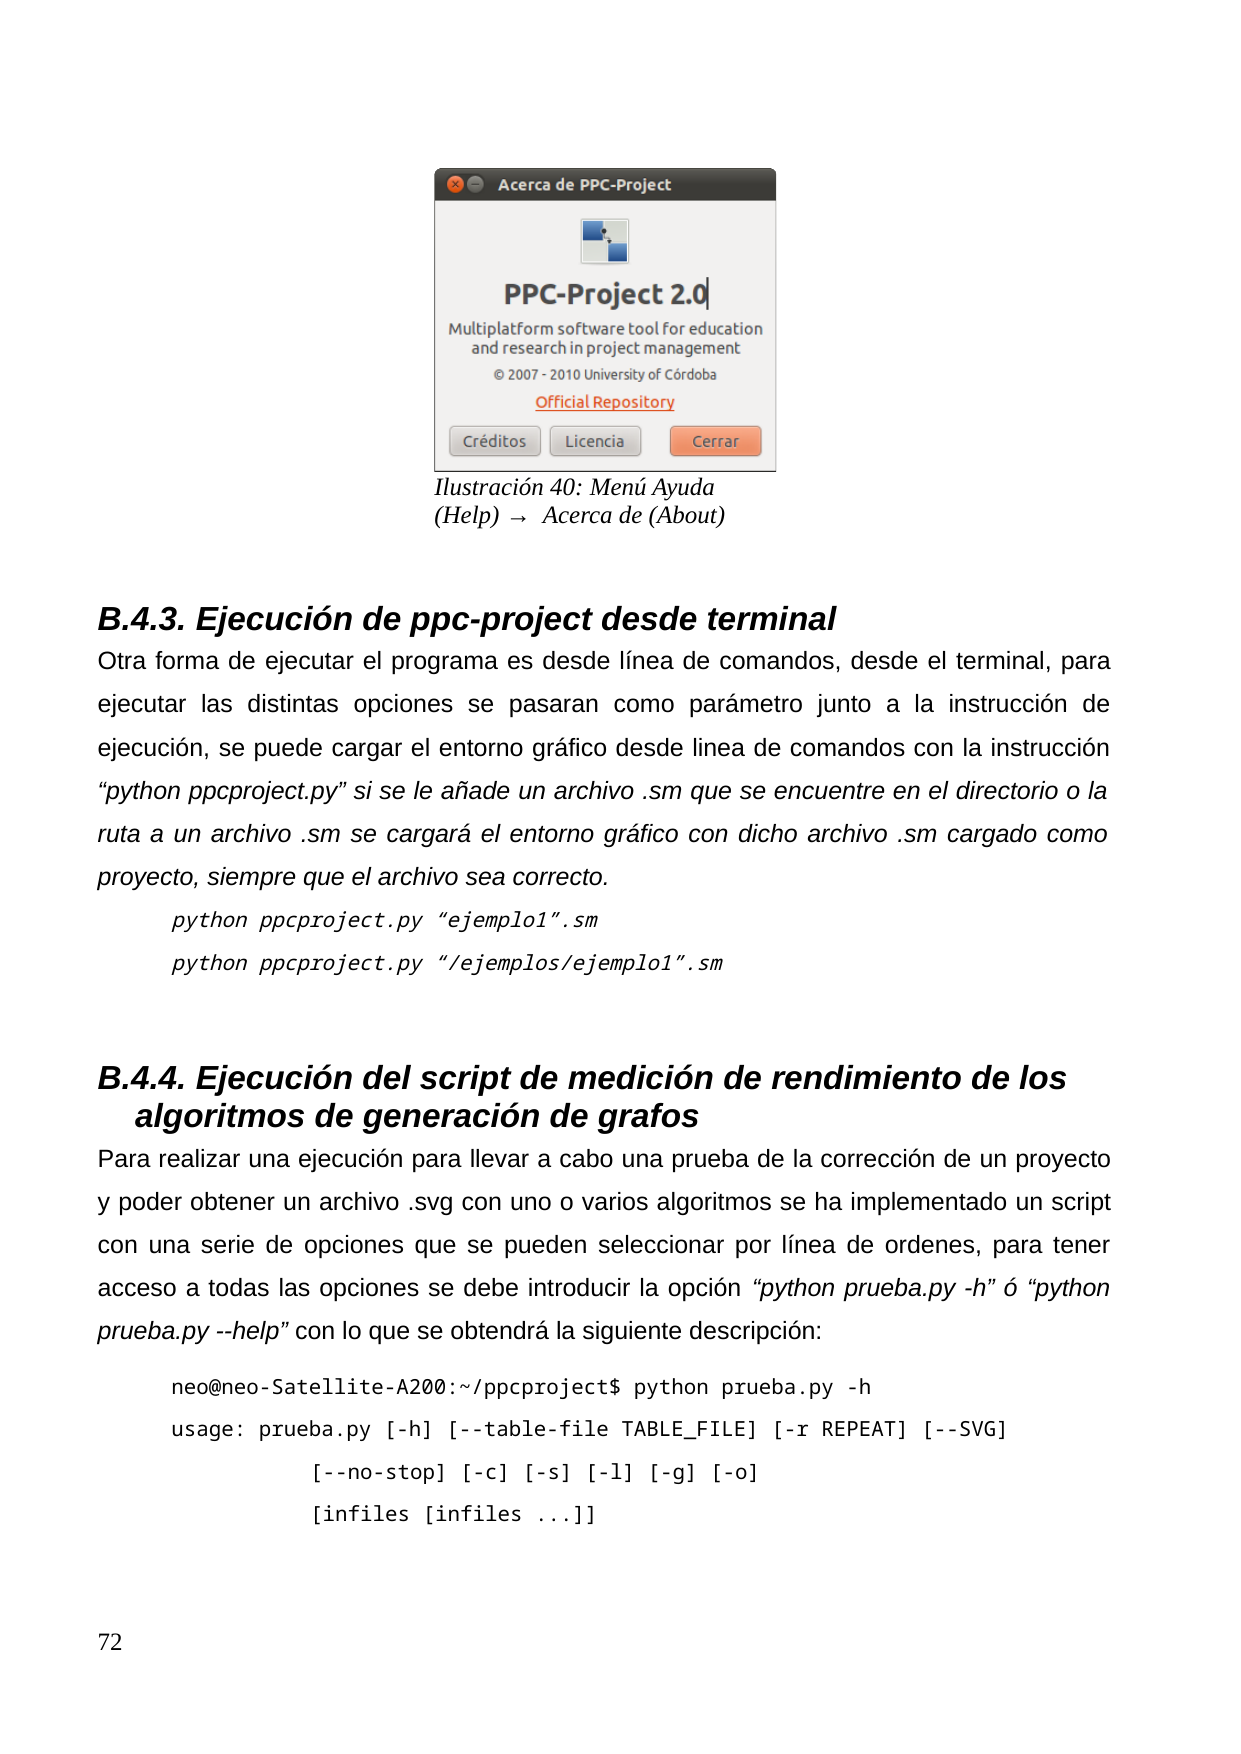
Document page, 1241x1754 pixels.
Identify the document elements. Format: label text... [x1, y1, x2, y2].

text usage: prueba.py [-h] [--table-file TABLE_FILE] [-r REPEAT] [--SVG] [97, 1414, 1113, 1443]
subtitle Ejecución del script de medición de rendimiento de los algoritmos de generación de grafos [97, 1058, 1113, 1135]
picture [434, 168, 777, 472]
text neo@neo-Satellite-A200:~/ppcproject$ python prueba.py -h [97, 1372, 1113, 1400]
text Ilustración 40: Menú Ayuda (Help) → Acerca de (About) [434, 472, 776, 529]
subtitle Ejecución de ppc-project desde terminal [97, 599, 1113, 637]
text [infiles [infiles ...]] [97, 1499, 1113, 1528]
text python ppcproject.py “/ejemplos/ejemplo1”.sm [97, 948, 1113, 976]
text Para realizar una ejecución para llevar a cabo una prueba de la corrección de un proyecto y poder obtener un archivo .svg con uno o varios algoritmos se ha implementado un script con una serie de opciones que se pueden seleccionar por línea de ordenes, para tener acceso a todas las opciones se debe introducir la opción “python prueba.py -h” ó “python prueba.py --help” con lo que se obtendrá la siguiente descripción: [97, 1144, 1113, 1345]
text [--no-stop] [-c] [-s] [-l] [-g] [-o] [97, 1457, 1113, 1485]
text python ppcproject.py “ejemplo1”.sm [97, 905, 1113, 933]
text Otra forma de ejecutar el programa es desde línea de comandos, desde el terminal, para ejecutar las distintas opciones se pasaran como parámetro junto a la instrucción de ejecución, se puede cargar el entorno gráfico desde linea de comandos con la instrucción “python ppcproject.py” si se le añade un archivo .sm que se encuentre en el directorio o la ruta a un archivo .sm se cargará el entorno gráfico con dicho archivo .sm cargado como proyecto, siempre que el archivo sea correcto. [97, 646, 1113, 891]
